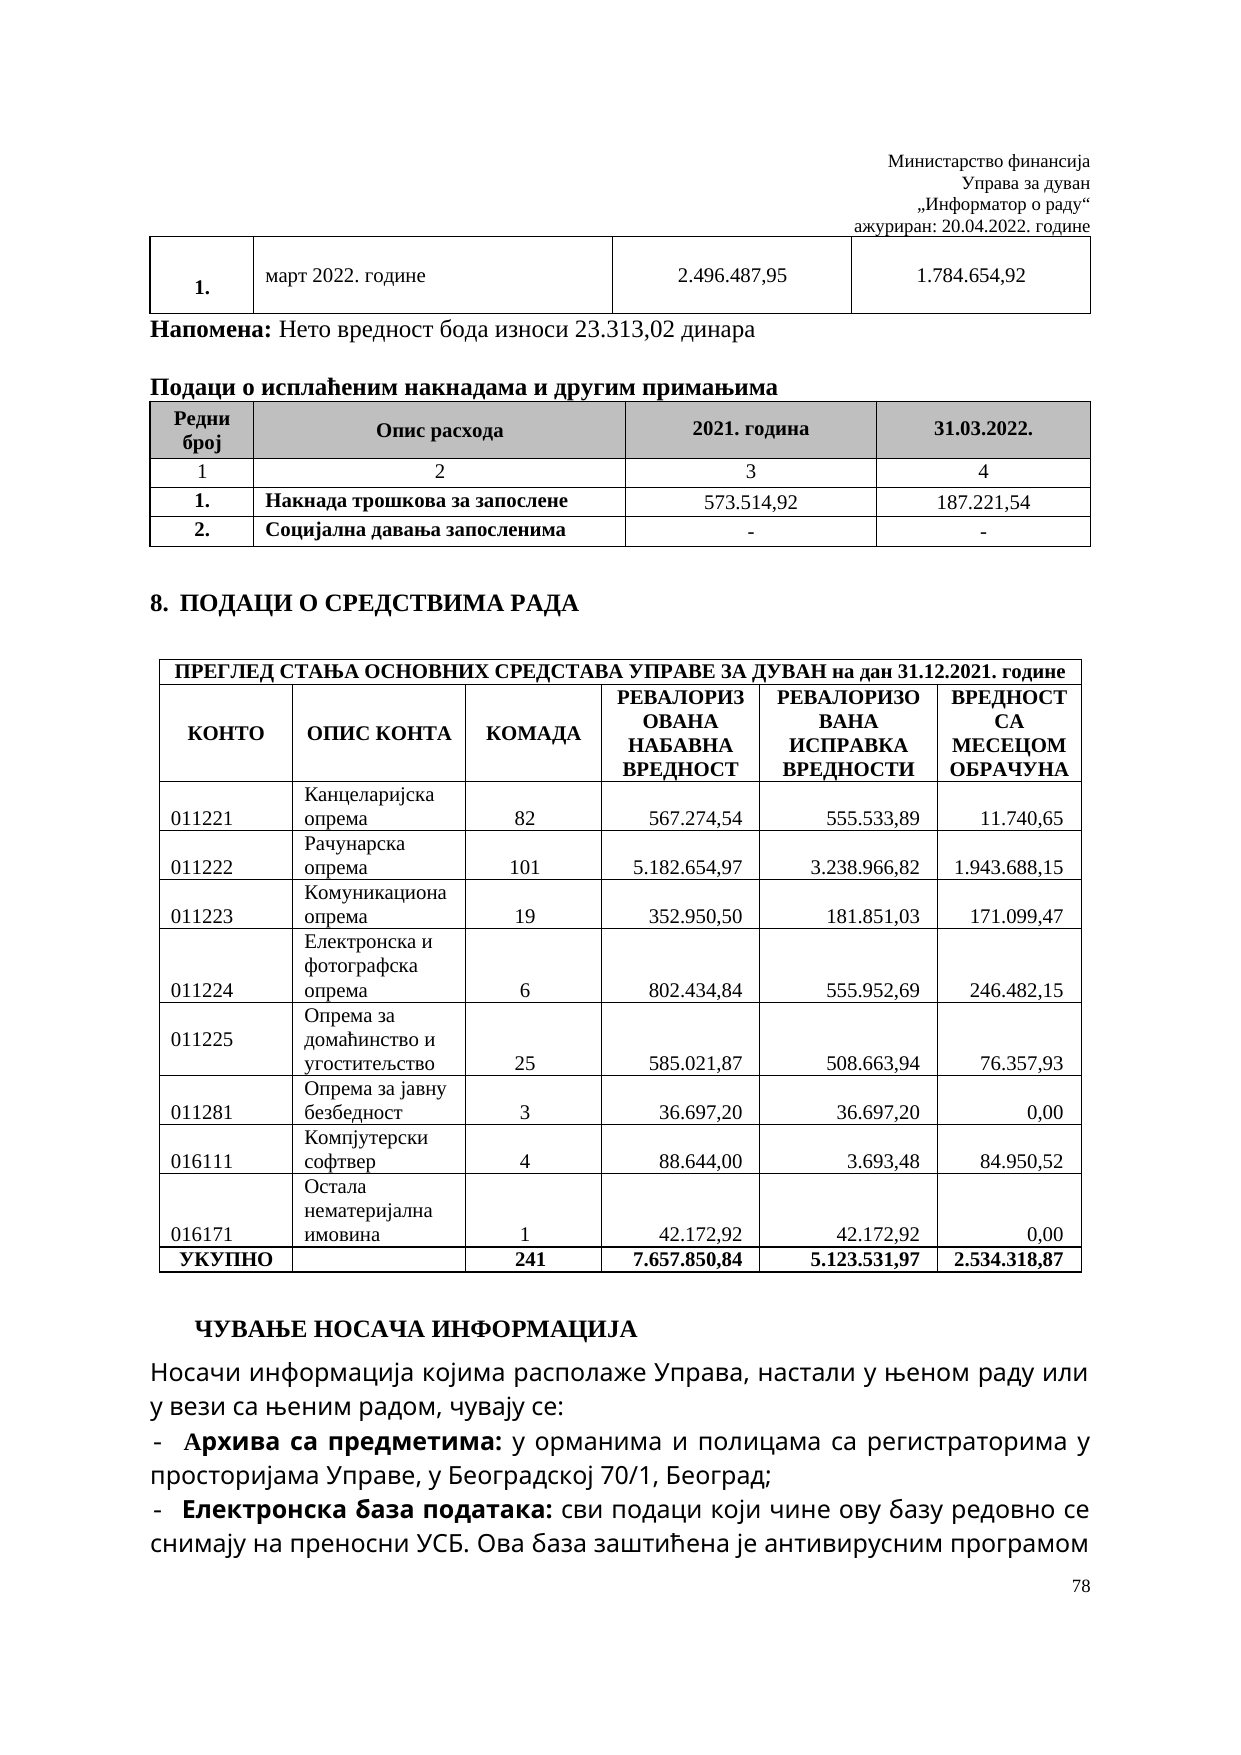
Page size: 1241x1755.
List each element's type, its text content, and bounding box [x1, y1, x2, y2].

table_cell 0,00 [938, 1174, 1081, 1246]
table_cell 1.784.654,92 [852, 237, 1090, 313]
table_cell 573.514,92 [626, 488, 876, 516]
table_cell Канцеларијска опрема [293, 782, 465, 830]
table_cell УКУПНО [160, 1248, 292, 1271]
table_cell Компјутерски софтвер [293, 1125, 465, 1173]
table_cell 42.172,92 [602, 1174, 759, 1246]
table_cell Опрема за јавну безбедност [293, 1076, 465, 1124]
table_cell Накнада трошкова за запослене [254, 488, 625, 516]
table_cell 016111 [160, 1125, 292, 1173]
table_cell 101 [466, 831, 601, 879]
table_cell 567.274,54 [602, 782, 759, 830]
table_cell 241 [466, 1248, 601, 1271]
table_cell 802.434,84 [602, 929, 759, 1002]
table_cell 0,00 [938, 1076, 1081, 1124]
table_cell 5.182.654,97 [602, 831, 759, 879]
table_cell 11.740,65 [938, 782, 1081, 830]
table_cell Рачунарска опрема [293, 831, 465, 879]
table_cell 011224 [160, 929, 292, 1002]
table_cell 4 [877, 459, 1090, 487]
table_cell Комуникациона опрема [293, 880, 465, 928]
table_cell 246.482,15 [938, 929, 1081, 1002]
table_cell ВРЕДНОСТ СА МЕСЕЦОМ ОБРАЧУНА [938, 685, 1081, 781]
table_cell 171.099,47 [938, 880, 1081, 928]
table_cell 187.221,54 [877, 488, 1090, 516]
table_header ПРЕГЛЕД СТАЊА ОСНОВНИХ СРЕДСТАВА УПРАВЕ ЗА ДУВАН на дан 31.12.2021. године [160, 660, 1081, 683]
table_cell март 2022. године [254, 237, 612, 313]
table_cell 011222 [160, 831, 292, 879]
table_cell Социјална давања запосленима [254, 517, 625, 546]
table_cell 42.172,92 [760, 1174, 937, 1246]
table_header 31.03.2022. [877, 402, 1090, 458]
table_cell Електронска и фотографска опрема [293, 929, 465, 1002]
table_cell 011281 [160, 1076, 292, 1124]
table_cell 3 [466, 1076, 601, 1124]
table_cell 555.952,69 [760, 929, 937, 1002]
text - Електронска база података: сви подаци који чине ову базу редовно се снимају на преносни УСБ. Ова база заштићена је антивирусним програмом [150, 1491, 1090, 1560]
text Напомена: Нето вредност бода износи 23.313,02 динара [150, 314, 1090, 343]
table_cell 011225 [160, 1003, 292, 1075]
table_cell 3 [626, 459, 876, 487]
table_header Редни број [151, 402, 253, 458]
table_header Опис расхода [254, 402, 625, 458]
table_cell 3.238.966,82 [760, 831, 937, 879]
table_cell 1 [466, 1174, 601, 1246]
table_cell 181.851,03 [760, 880, 937, 928]
table_cell 555.533,89 [760, 782, 937, 830]
table_header 2021. година [626, 402, 876, 458]
table_cell 36.697,20 [760, 1076, 937, 1124]
table_cell 36.697,20 [602, 1076, 759, 1124]
table_cell 88.644,00 [602, 1125, 759, 1173]
table_cell РЕВАЛОРИЗОВАНА НАБАВНА ВРЕДНОСТ [602, 685, 759, 781]
table_cell 3.693,48 [760, 1125, 937, 1173]
subtitle ЧУВАЊЕ НОСАЧА ИНФОРМАЦИЈА [194, 1314, 1090, 1342]
table_cell 1. [151, 237, 253, 313]
table_cell КОМАДА [466, 685, 601, 781]
table_cell Опрема за домаћинство и угоститељство [293, 1003, 465, 1075]
table_cell 2.534.318,87 [938, 1248, 1081, 1271]
table_cell 2 [254, 459, 625, 487]
table_cell 2. [151, 517, 253, 546]
table_cell 4 [466, 1125, 601, 1173]
table_cell 76.357,93 [938, 1003, 1081, 1075]
table_cell 25 [466, 1003, 601, 1075]
text Подаци о исплаћеним накнадама и другим примањима [150, 372, 1090, 401]
table_cell 19 [466, 880, 601, 928]
table_cell 7.657.850,84 [602, 1248, 759, 1271]
table_cell 585.021,87 [602, 1003, 759, 1075]
table_cell 011223 [160, 880, 292, 928]
table_cell 1.943.688,15 [938, 831, 1081, 879]
subtitle ПОДАЦИ О СРЕДСТВИМА РАДА [150, 588, 1090, 617]
table_cell 508.663,94 [760, 1003, 937, 1075]
table_cell 011221 [160, 782, 292, 830]
table_cell 84.950,52 [938, 1125, 1081, 1173]
table_cell 6 [466, 929, 601, 1002]
table_cell ОПИС КОНТА [293, 685, 465, 781]
table_cell - [877, 517, 1090, 546]
table_cell 1. [151, 488, 253, 516]
table_cell - [626, 517, 876, 546]
table_cell 82 [466, 782, 601, 830]
table_cell 016171 [160, 1174, 292, 1246]
table_cell 5.123.531,97 [760, 1248, 937, 1271]
table_cell 352.950,50 [602, 880, 759, 928]
text Носачи информација којима располаже Управа, настали у њеном раду или у вези са њеним радом, чувају се: [150, 1355, 1090, 1423]
table_cell РЕВАЛОРИЗОВАНА ИСПРАВКА ВРЕДНОСТИ [760, 685, 937, 781]
table_cell [293, 1248, 465, 1271]
table_cell 2.496.487,95 [613, 237, 851, 313]
table_cell Остала нематеријална имовина [293, 1174, 465, 1246]
table_cell КОНТО [160, 685, 292, 781]
table_cell 1 [151, 459, 253, 487]
text - Архива са предметима: у орманима и полицама са регистраторима у просторијама Управе, у Београдској 70/1, Београд; [150, 1423, 1090, 1491]
